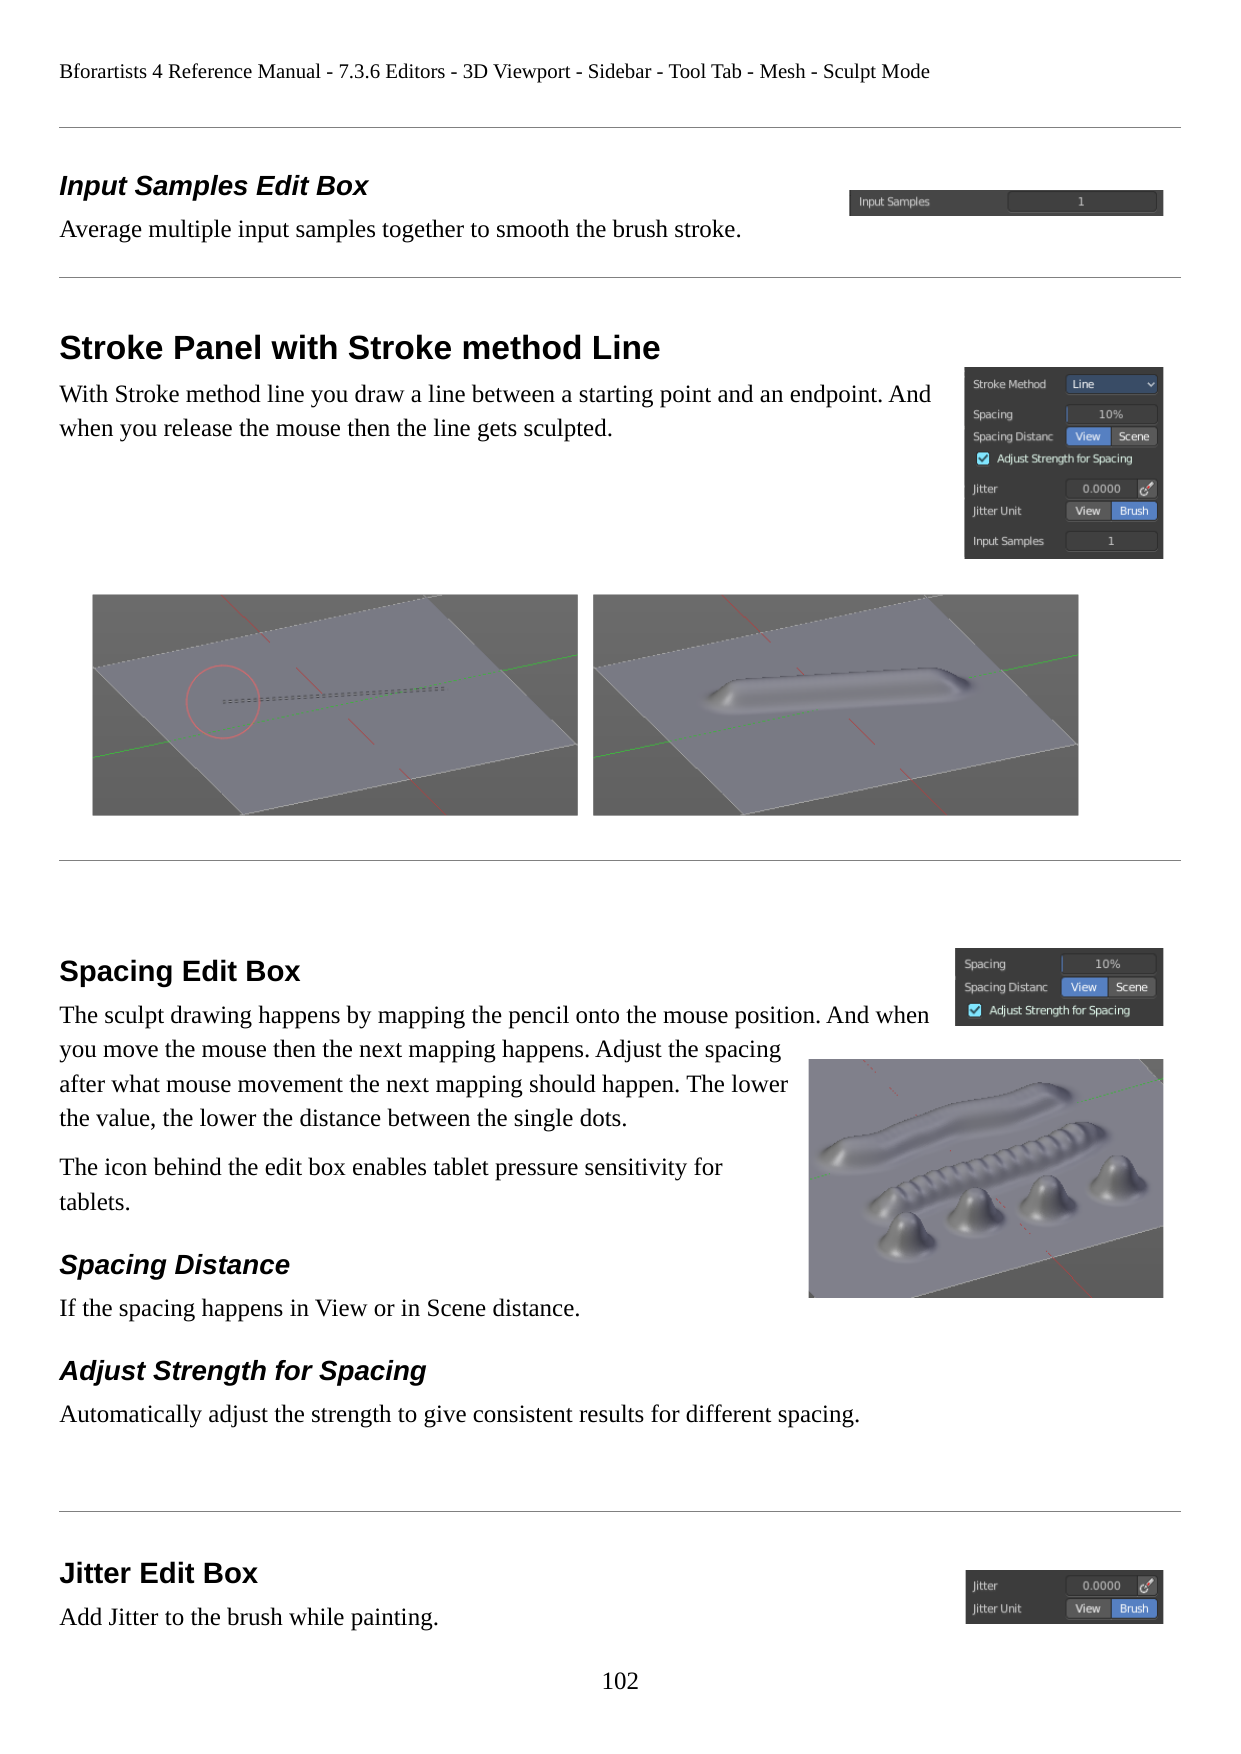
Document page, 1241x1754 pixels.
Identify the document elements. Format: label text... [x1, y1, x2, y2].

subtitle Adjust Strength for Spacing [59, 1354, 1181, 1386]
subtitle Jitter Edit Box [59, 1556, 1181, 1589]
subtitle Spacing Edit Box [59, 953, 955, 987]
subtitle Input Samples Edit Box [59, 169, 1181, 201]
subtitle Stroke Panel with Stroke method Line [59, 328, 1181, 366]
picture [76, 578, 1094, 828]
text If the spacing happens in View or in Scene distance. [59, 1293, 1181, 1321]
subtitle [1164, 1248, 1181, 1280]
text The icon behind the edit box enables tablet pressure sensitivity for tablets. [59, 1152, 808, 1216]
text With Stroke method line you draw a line between a starting point and an endpoint. And when you release the mouse then the line gets sculpted. [59, 379, 964, 442]
subtitle Spacing Distance [59, 1248, 808, 1280]
picture [955, 948, 1164, 1026]
picture [965, 1570, 1164, 1624]
picture [964, 367, 1164, 559]
text Average multiple input samples together to smooth the brush stroke. [59, 214, 1181, 242]
text Automatically adjust the strength to give consistent results for different spacing. [59, 1399, 1181, 1427]
subtitle [1164, 953, 1181, 987]
picture [849, 190, 1164, 216]
text The sculpt drawing happens by mapping the pencil onto the mouse position. And when you move the mouse then the next mapping happens. Adjust the spacing after what mouse movement the next mapping should happen. The lower the value, the lower the distance between the single dots. [59, 1000, 1181, 1132]
text Add Jitter to the brush while painting. [59, 1602, 1181, 1631]
picture [808, 1059, 1164, 1298]
